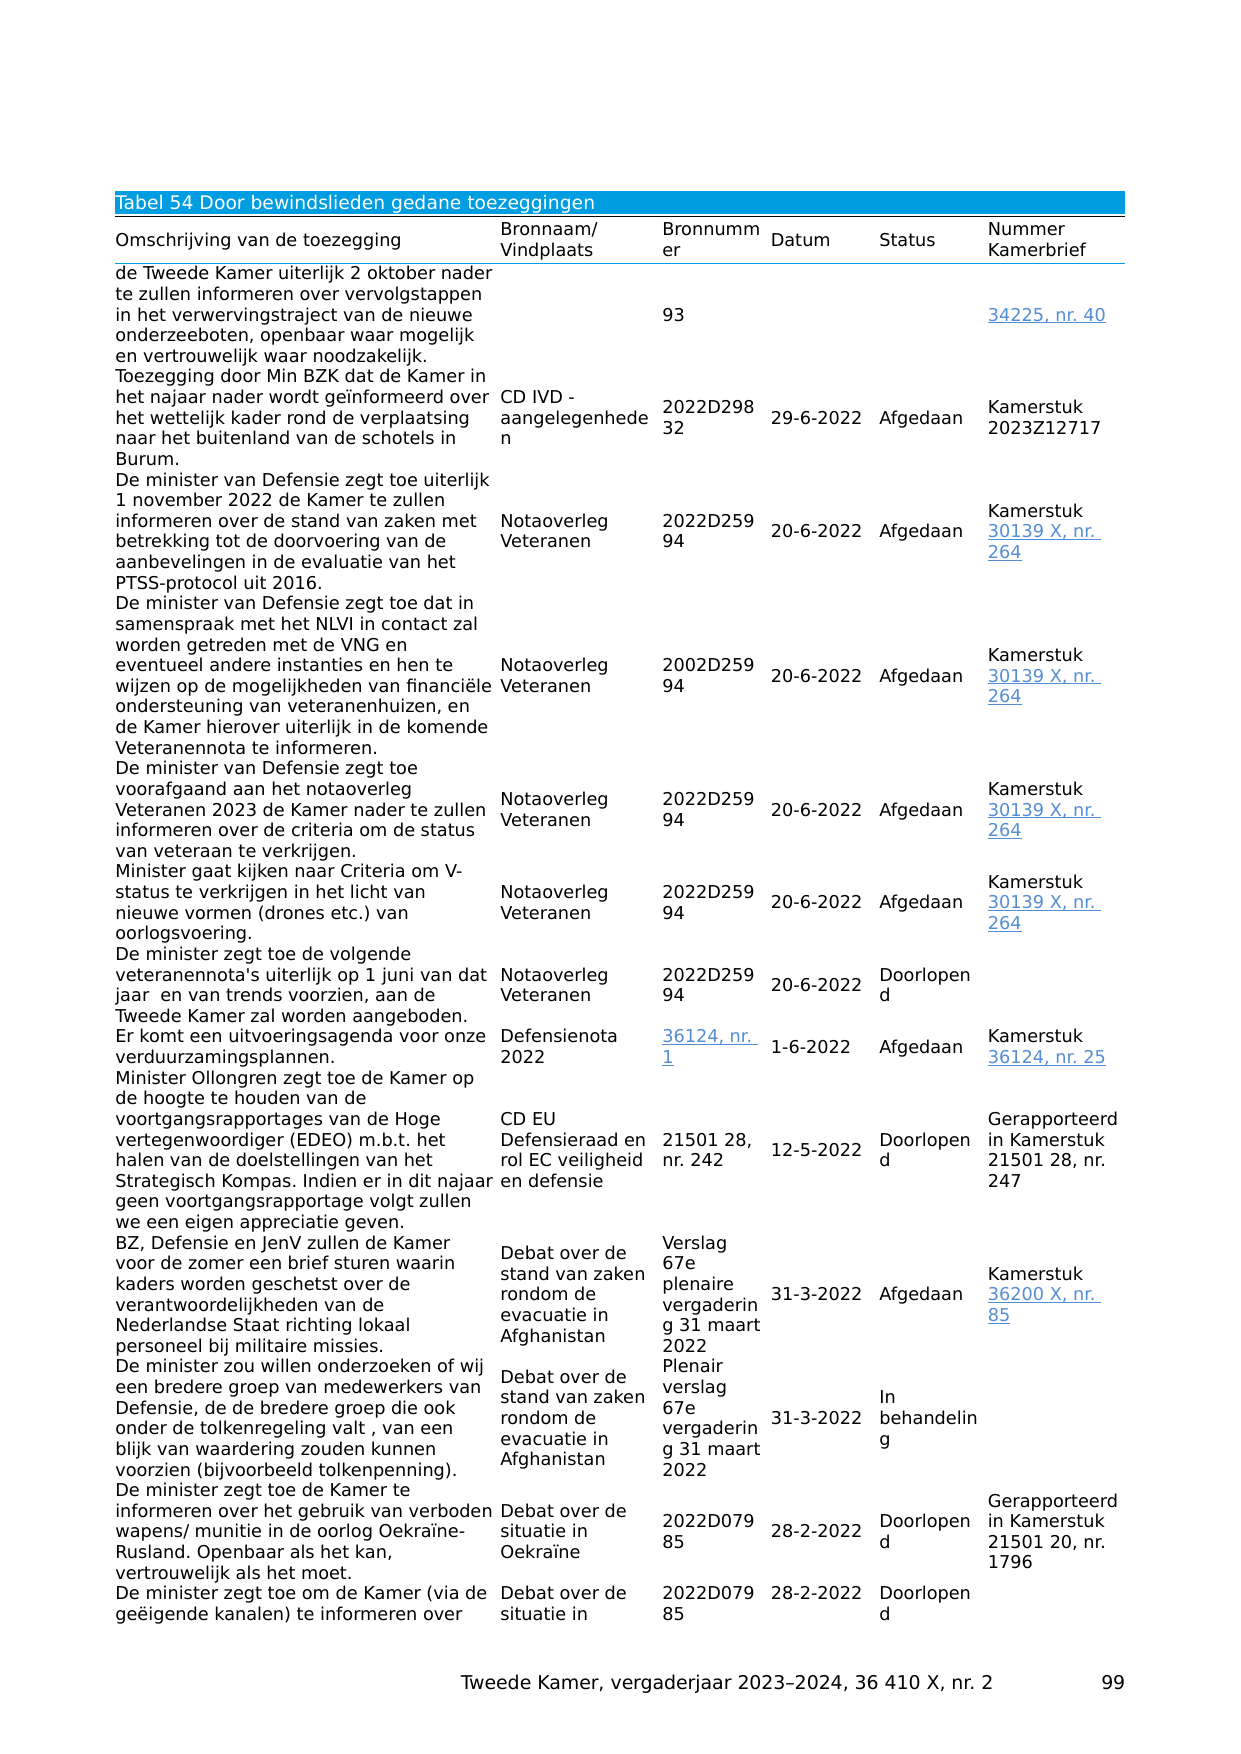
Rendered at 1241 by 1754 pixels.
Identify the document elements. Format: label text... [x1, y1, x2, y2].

table_cell Debat over de stand van zaken rondom de evacuatie in Afghanistan [497, 1233, 659, 1356]
table_cell Notaoverleg Veteranen [497, 944, 659, 1026]
table_cell De minister van Defensie zegt toe voorafgaand aan het notaoverleg Veteranen 2023 de Kamer nader te zullen informeren over de criteria om de status van veteraan te verkrijgen. [115, 758, 497, 861]
table_cell De minister zegt toe de Kamer te informeren over het gebruik van verboden wapens/ munitie in de oorlog Oekraïne-Rusland. Openbaar als het kan, vertrouwelijk als het moet. [115, 1480, 497, 1583]
table_cell 20-6-2022 [768, 861, 876, 944]
table_cell Plenair verslag 67e vergadering 31 maart 2022 [659, 1356, 768, 1480]
table_cell Status [876, 217, 985, 263]
table_cell De minister van Defensie zegt toe uiterlijk 1 november 2022 de Kamer te zullen informeren over de stand van zaken met betrekking tot de doorvoering van de aanbevelingen in de evaluatie van het PTSS-protocol uit 2016. [115, 470, 497, 593]
table_cell Nummer Kamerbrief [985, 217, 1125, 263]
table_cell [985, 944, 1125, 1026]
table_cell ​De minister zou willen onderzoeken of wij een bredere groep van medewerkers van Defensie, de de bredere groep die ook onder de tolkenregeling valt , van een blijk van waardering zouden kunnen voorzien (bijvoorbeeld tolkenpenning). [115, 1356, 497, 1480]
table_cell Kamerstuk 30139 X, nr. 264 [985, 470, 1125, 593]
table_cell Verslag 67e plenaire vergadering 31 maart 2022 [659, 1233, 768, 1356]
table_cell 28-2-2022 [768, 1480, 876, 1583]
table_cell Debat over de situatie in Oekraïne [497, 1480, 659, 1583]
table_cell Gerapporteerd in Kamerstuk 21501 28, nr. 247 [985, 1068, 1125, 1233]
table_cell Debat over de stand van zaken rondom de evacuatie in Afghanistan [497, 1356, 659, 1480]
table_cell Afgedaan [876, 758, 985, 861]
table_cell 2022D25994 [659, 758, 768, 861]
table_cell 20-6-2022 [768, 944, 876, 1026]
table_cell Datum [768, 217, 876, 263]
table_cell 28-2-2022 [768, 1583, 876, 1624]
table_cell 36124, nr. 1 [659, 1026, 768, 1068]
table_cell Kamerstuk 30139 X, nr. 264 [985, 758, 1125, 861]
table_cell [497, 264, 659, 366]
table_cell 93 [659, 264, 768, 366]
table_cell Notaoverleg Veteranen [497, 758, 659, 861]
table_cell Minister gaat kijken naar Criteria om V-status te verkrijgen in het licht van nieuwe vormen (drones etc.) van oorlogsvoering. [115, 861, 497, 944]
table_cell 20-6-2022 [768, 758, 876, 861]
table_cell 31-3-2022 [768, 1356, 876, 1480]
table_cell Gerapporteerd in Kamerstuk 21501 20, nr. 1796 [985, 1480, 1125, 1583]
table_cell In behandeling [876, 1356, 985, 1480]
table_cell 2022D25994 [659, 944, 768, 1026]
table_cell Afgedaan [876, 861, 985, 944]
table_cell Kamerstuk 2023Z12717 [985, 366, 1125, 469]
table_cell Doorlopend [876, 1480, 985, 1583]
table_cell Afgedaan [876, 366, 985, 469]
table_cell de Tweede Kamer uiterlijk 2 oktober nader te zullen informeren over vervolgstappen in het verwervingstraject van de nieuwe onderzeeboten, openbaar waar mogelijk en vertrouwelijk waar noodzakelijk. [115, 264, 497, 366]
table_cell ​Er komt een uitvoeringsagenda voor onze verduurzamingsplannen. [115, 1026, 497, 1068]
table_cell ​De minister zegt toe de volgende veteranennota's uiterlijk op 1 juni van dat jaar en van trends voorzien, aan de Tweede Kamer zal worden aangeboden. [115, 944, 497, 1026]
table_cell Kamerstuk 30139 X, nr. 264 [985, 861, 1125, 944]
table_cell Kamerstuk 36124, nr. 25 [985, 1026, 1125, 1068]
table_cell Doorlopend [876, 1068, 985, 1233]
table_cell [985, 1356, 1125, 1480]
table_cell [768, 264, 876, 366]
table_cell Afgedaan [876, 593, 985, 758]
table_cell 21501 28, nr. 242 [659, 1068, 768, 1233]
table_cell ​​Toezegging door Min BZK dat de Kamer in het najaar nader wordt geïnformeerd over het wettelijk kader rond de verplaatsing naar het buitenland van de schotels in Burum. [115, 366, 497, 469]
table_cell 1-6-2022 [768, 1026, 876, 1068]
table_cell 2022D07985 [659, 1480, 768, 1583]
table_cell CD EU Defensieraad en rol EC veiligheid en defensie [497, 1068, 659, 1233]
table_cell CD IVD -aangelegenheden [497, 366, 659, 469]
table_cell Defensienota 2022 [497, 1026, 659, 1068]
table_cell 31-3-2022 [768, 1233, 876, 1356]
table_cell ​Minister Ollongren zegt toe de Kamer op de hoogte te houden van de voortgangsrapportages van de Hoge vertegenwoordiger (EDEO) m.b.t. het halen van de doelstellingen van het Strategisch Kompas. Indien er in dit najaar geen voortgangsrapportage volgt zullen we een eigen appreciatie geven. [115, 1068, 497, 1233]
table_cell 20-6-2022 [768, 593, 876, 758]
table_cell De minister van Defensie zegt toe dat in samenspraak met het NLVI in contact zal worden getreden met de VNG en eventueel andere instanties en hen te wijzen op de mogelijkheden van financiële ondersteuning van veteranenhuizen, en de Kamer hierover uiterlijk in de komende Veteranennota te informeren. [115, 593, 497, 758]
table_cell Debat over de situatie in [497, 1583, 659, 1624]
table_cell 34225, nr. 40 [985, 264, 1125, 366]
table_cell Doorlopend [876, 944, 985, 1026]
table_cell Notaoverleg Veteranen [497, 861, 659, 944]
table_cell Bronnaam/ Vindplaats [497, 217, 659, 263]
table_cell 2022D25994 [659, 861, 768, 944]
table_cell Notaoverleg Veteranen [497, 470, 659, 593]
table_cell Notaoverleg Veteranen [497, 593, 659, 758]
table_cell Omschrijving van de toezegging [115, 217, 497, 263]
table_cell Kamerstuk 36200 X, nr. 85 [985, 1233, 1125, 1356]
table_cell 2022D25994 [659, 470, 768, 593]
table_cell 2002D25994 [659, 593, 768, 758]
table_cell Afgedaan [876, 1233, 985, 1356]
table_cell 12-5-2022 [768, 1068, 876, 1233]
table_cell [985, 1583, 1125, 1624]
table_cell ​BZ, Defensie en JenV zullen de Kamer voor de zomer een brief sturen waarin kaders worden geschetst over de verantwoordelijkheden van de Nederlandse Staat richting lokaal personeel bij militaire missies. [115, 1233, 497, 1356]
table_cell 2022D07985 [659, 1583, 768, 1624]
table_cell 2022D29832 [659, 366, 768, 469]
table_cell 20-6-2022 [768, 470, 876, 593]
table_cell Afgedaan [876, 1026, 985, 1068]
table_cell ​De minister zegt toe om de Kamer (via de geëigende kanalen) te informeren over [115, 1583, 497, 1624]
table_cell [876, 264, 985, 366]
table_cell Afgedaan [876, 470, 985, 593]
table_cell Bronnummer [659, 217, 768, 263]
table_cell 29-6-2022 [768, 366, 876, 469]
table_cell Doorlopend [876, 1583, 985, 1624]
table_cell Kamerstuk 30139 X, nr. 264 [985, 593, 1125, 758]
